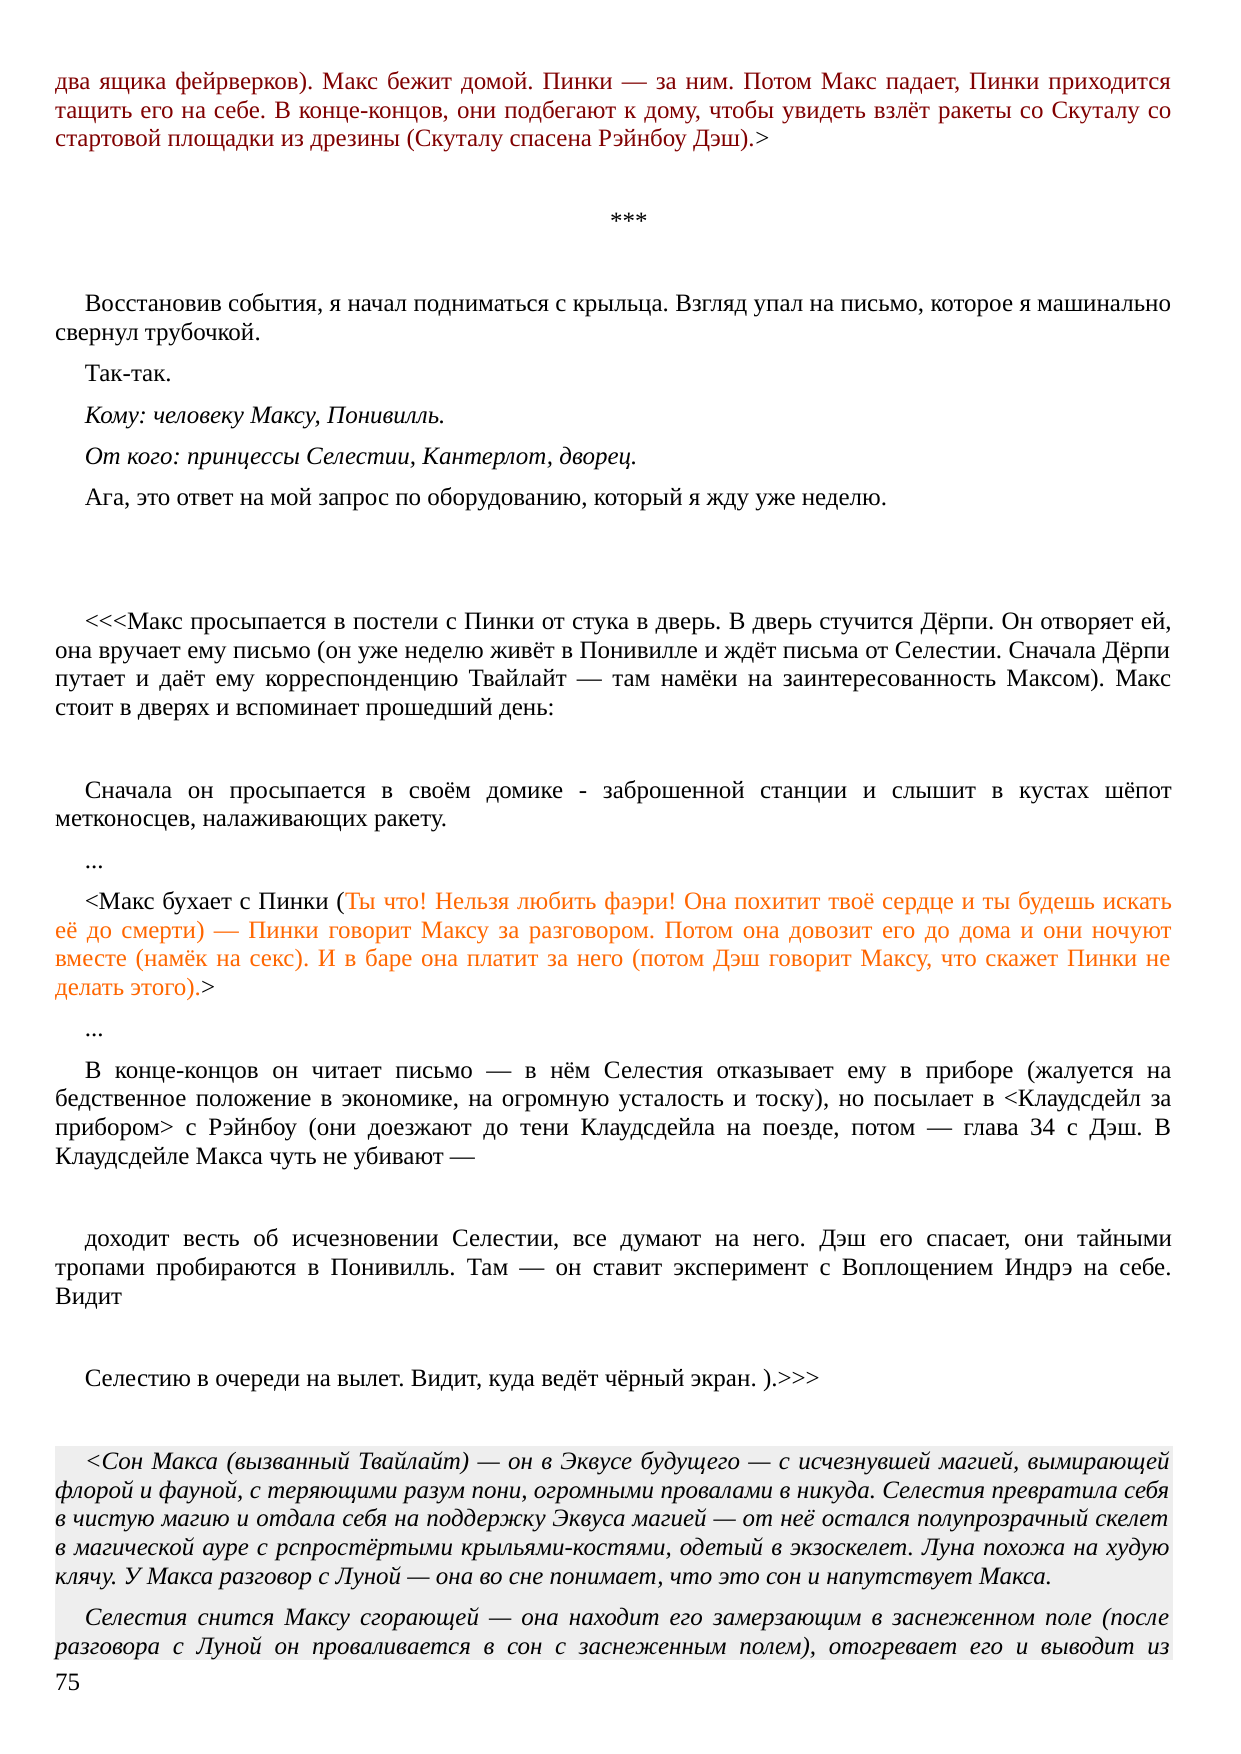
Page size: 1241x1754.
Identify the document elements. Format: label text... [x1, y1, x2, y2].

text доходит весть об исчезновении Селестии, все думают на него. Дэш его спасает, они тайными тропами пробираются в Понивилль. Там — он ставит эксперимент с Воплощением Индрэ на себе. Видит [55, 1223, 1173, 1310]
text Селестия снится Максу сгорающей — она находит его замерзающим в заснеженном поле (после разговора с Луной он проваливается в сон с заснеженным полем), отогревает его и выводит из [55, 1602, 1173, 1660]
text <Сон Макса (вызванный Твайлайт) — он в Эквусе будущего — с исчезнувшей магией, вымирающей флорой и фауной, с теряющими разум пони, огромными провалами в никуда. Селестия превратила себя в чистую магию и отдала себя на поддержку Эквуса магией — от неё остался полупрозрачный скелет в магической ауре с рспростёртыми крыльями-костями, одетый в экзоскелет. Луна похожа на худую клячу. У Макса разговор с Луной — она во сне понимает, что это сон и напутствует Макса. [55, 1446, 1173, 1590]
text ... [55, 845, 1173, 873]
text ... [55, 1013, 1173, 1042]
text два ящика фейрверков). Макс бежит домой. Пинки — за ним. Потом Макс падает, Пинки приходится тащить его на себе. В конце-концов, они подбегают к дому, чтобы увидеть взлёт ракеты со Скуталу со стартовой площадки из дрезины (Скуталу спасена Рэйнбоу Дэш).> [55, 66, 1173, 152]
text От кого: принцессы Селестии, Кантерлот, дворец. [55, 441, 1173, 470]
text Ага, это ответ на мой запрос по оборудованию, который я жду уже неделю. [55, 482, 1173, 511]
text Восстановив события, я начал подниматься с крыльца. Взгляд упал на письмо, которое я машинально свернул трубочкой. [55, 288, 1173, 346]
text Так-так. [55, 358, 1173, 387]
text Сначала он просыпается в своём домике - заброшенной станции и слышит в кустах шёпот метконосцев, налаживающих ракету. [55, 775, 1173, 832]
text В конце-концов он читает письмо — в нём Селестия отказывает ему в приборе (жалуется на бедственное положение в экономике, на огромную усталость и тоску), но посылает в <Клаудсдейл за прибором> с Рэйнбоу (они доезжают до тени Клаудсдейла на поезде, потом — глава 34 с Дэш. В Клаудсдейле Макса чуть не убивают — [55, 1055, 1173, 1170]
text <<<Макс просыпается в постели с Пинки от стука в дверь. В дверь стучится Дёрпи. Он отворяет ей, она вручает ему письмо (он уже неделю живёт в Понивилле и ждёт письма от Селестии. Сначала Дёрпи путает и даёт ему корреспонденцию Твайлайт — там намёки на заинтересованность Максом). Макс стоит в дверях и вспоминает прошедший день: [55, 606, 1173, 721]
text <Макс бухает с Пинки (Ты что! Нельзя любить фаэри! Она похитит твоё сердце и ты будешь искать её до смерти) — Пинки говорит Максу за разговором. Потом она довозит его до дома и они ночуют вместе (намёк на секс). И в баре она платит за него (потом Дэш говорит Максу, что скажет Пинки не делать этого).> [55, 886, 1173, 1001]
text Селестию в очереди на вылет. Видит, куда ведёт чёрный экран. ).>>> [55, 1363, 1173, 1392]
text *** [55, 206, 1173, 235]
text Кому: человеку Максу, Понивилль. [55, 400, 1173, 428]
